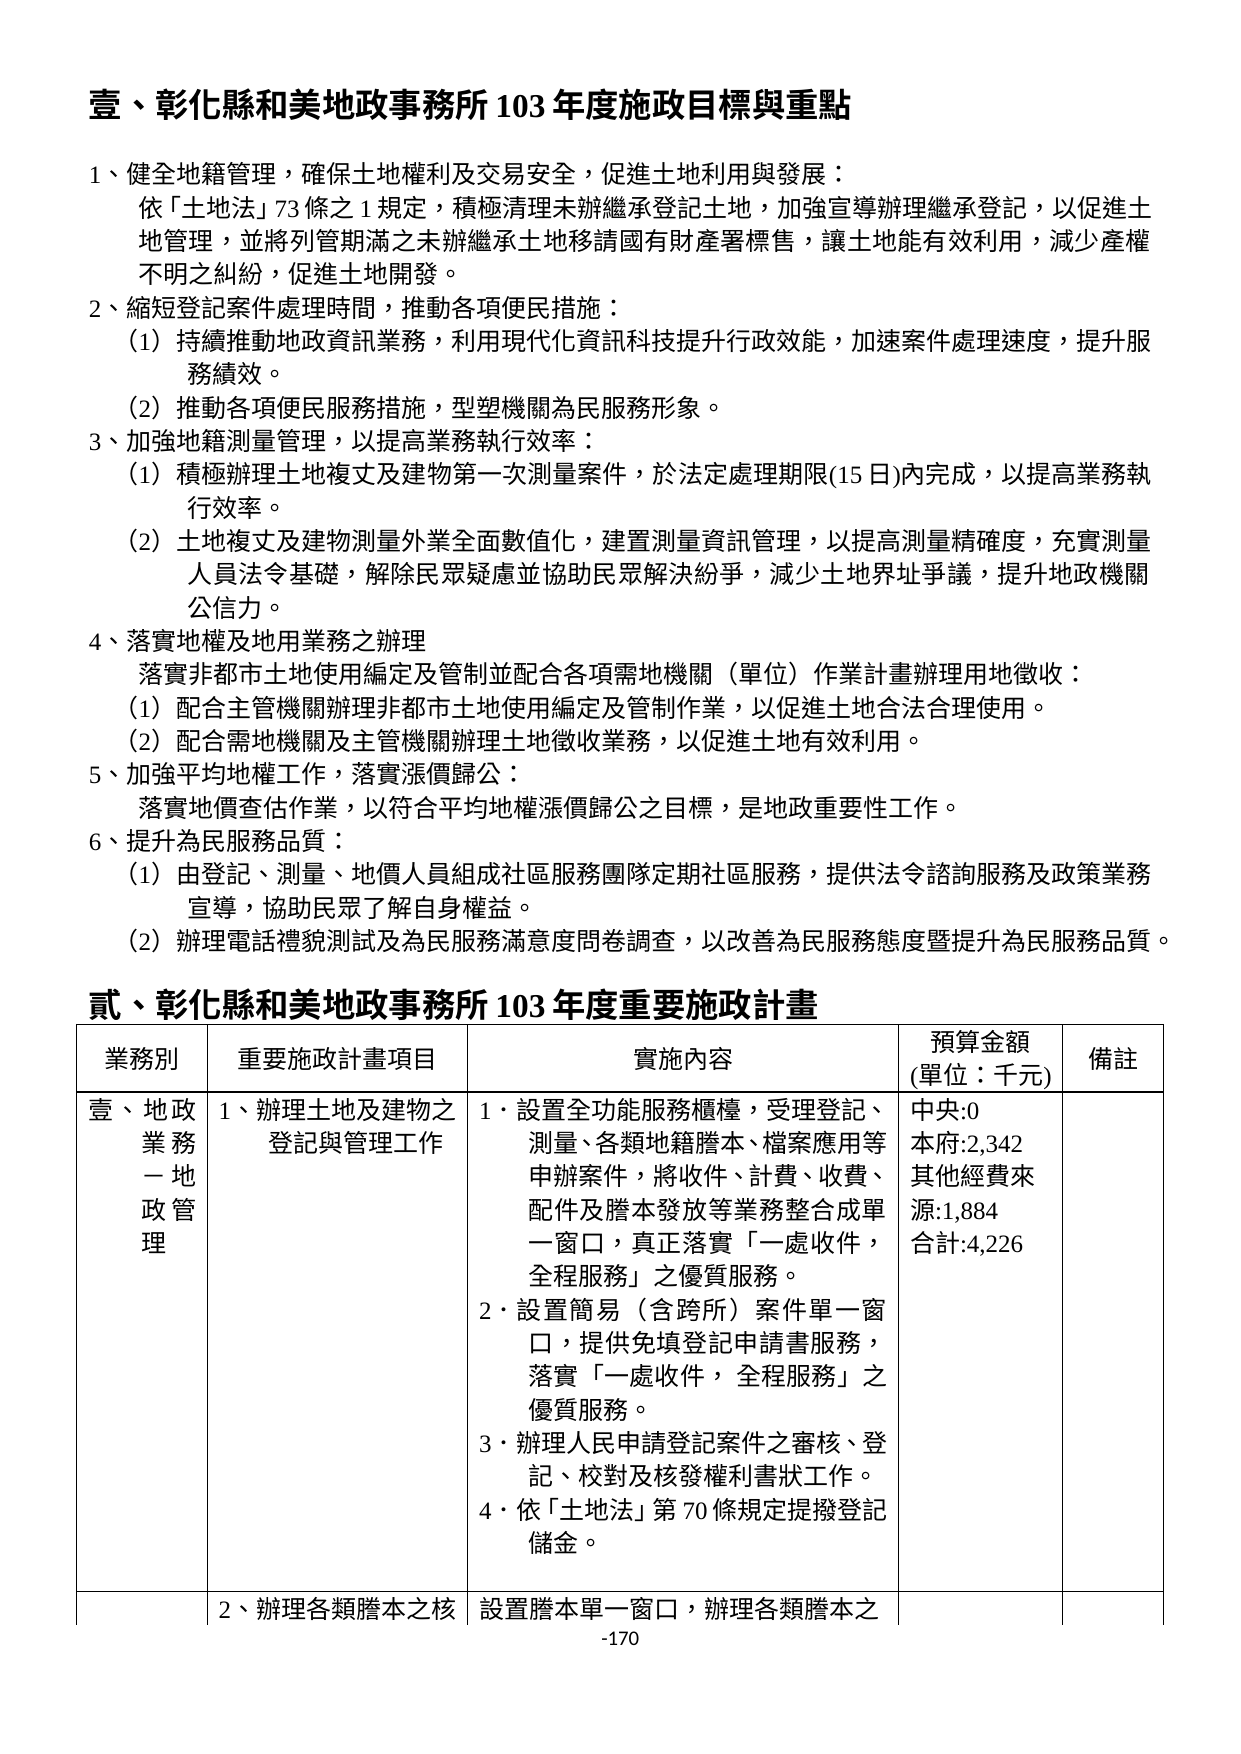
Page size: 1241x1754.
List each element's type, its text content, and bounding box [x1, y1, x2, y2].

table_cell 辦理土地及建物之登記與管理工作 [208, 1093, 467, 1591]
list 由登記、測量、地價人員組成社區服務團隊定期社區服務，提供法令諮詢服務及政策業務宣導，協助民眾了解自身權益。 [113, 857, 1152, 924]
text 貳、彰化縣和美地政事務所103年度重要施政計畫 [88, 990, 1152, 1024]
list 落實地權及地用業務之辦理 [88, 624, 1152, 657]
list 健全地籍管理，確保土地權利及交易安全，促進土地利用與發展： [88, 157, 1152, 190]
list 配合需地機關及主管機關辦理土地徵收業務，以促進土地有效利用。 [113, 724, 1152, 757]
table_cell [1063, 1592, 1163, 1625]
text 依「土地法」73條之1規定，積極清理未辦繼承登記土地，加強宣導辦理繼承登記，以促進土地管理，並將列管期滿之未辦繼承土地移請國有財產署標售，讓土地能有效利用，減少產權不明之糾紛，促進土地開發。 [138, 190, 1152, 290]
list 配合主管機關辦理非都市土地使用編定及管制作業，以促進土地合法合理使用。 [113, 690, 1152, 724]
table_header 實施內容 [468, 1025, 898, 1091]
table_cell 辦理各類謄本之核發工作 [208, 1592, 467, 1625]
table_header 業務別 [77, 1025, 207, 1091]
table_cell 中央:0 本府:2,342 其他經費來源:1,884 合計:4,226 [899, 1093, 1062, 1591]
table_cell 設置謄本單一窗口，辦理各類謄本之 [468, 1592, 898, 1625]
list 積極辦理土地複丈及建物第一次測量案件，於法定處理期限(15日)內完成，以提高業務執行效率。 [113, 457, 1152, 524]
list 加強地籍測量管理，以提高業務執行效率： [88, 424, 1152, 457]
table_cell 設置全功能服務櫃檯，受理登記、測量、各類地籍謄本、檔案應用等申辦案件，將收件、計費、收費、配件及謄本發放等業務整合成單一窗口，真正落實「一處收件，全程服務」之優質服務。 設置簡易（含跨所）案件單一窗口，提供免填登記申請書服務，落實「一處收件， 全程服務」之優質服務。 辦理人民申請登記案件之審核、登記、校對及核發權利書狀工作。 依「土地法」第70條規定提撥登記儲金。 [468, 1093, 898, 1591]
text 落實地價查估作業，以符合平均地權漲價歸公之目標，是地政重要性工作。 [138, 790, 1152, 824]
text 壹、彰化縣和美地政事務所103年度施政目標與重點 [88, 90, 1152, 124]
list 加強平均地權工作，落實漲價歸公： [88, 757, 1152, 790]
list 推動各項便民服務措施，型塑機關為民服務形象。 [113, 390, 1152, 424]
list 縮短登記案件處理時間，推動各項便民措施： [88, 290, 1152, 324]
table_cell 壹、地政業務－地政管理 [77, 1093, 207, 1591]
list 土地複丈及建物測量外業全面數值化，建置測量資訊管理，以提高測量精確度，充實測量人員法令基礎，解除民眾疑慮並協助民眾解決紛爭，減少土地界址爭議，提升地政機關公信力。 [113, 524, 1152, 624]
table_header 備註 [1063, 1025, 1163, 1091]
table_cell [899, 1592, 1062, 1625]
text 落實非都市土地使用編定及管制並配合各項需地機關（單位）作業計畫辦理用地徵收： [138, 657, 1152, 690]
list 提升為民服務品質： [88, 824, 1152, 857]
table_header 預算金額 (單位：千元) [899, 1025, 1062, 1091]
table_header 重要施政計畫項目 [208, 1025, 467, 1091]
table_cell [77, 1592, 207, 1625]
list 辦理電話禮貌測試及為民服務滿意度問卷調查，以改善為民服務態度暨提升為民服務品質。 [113, 924, 1152, 957]
table_cell [1063, 1093, 1163, 1591]
list 持續推動地政資訊業務，利用現代化資訊科技提升行政效能，加速案件處理速度，提升服務績效。 [113, 324, 1152, 390]
